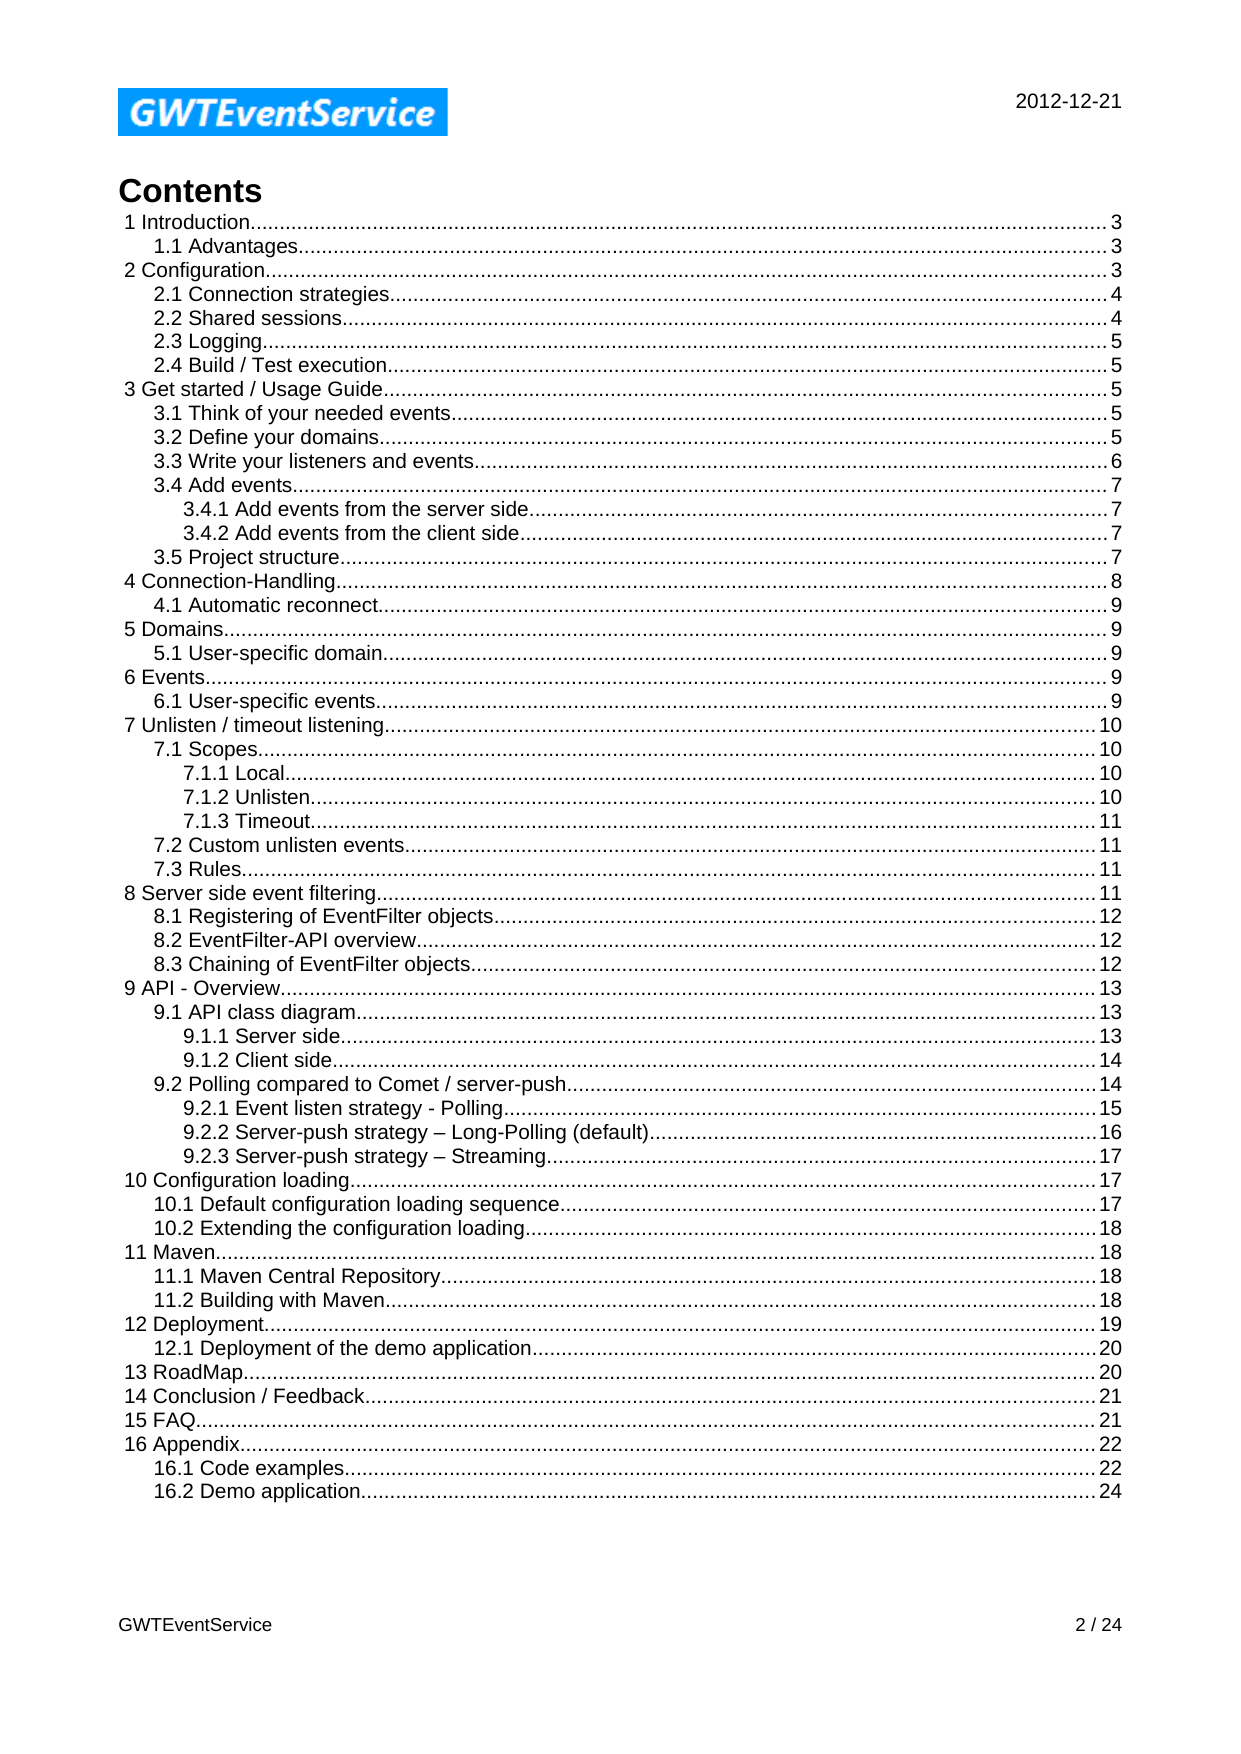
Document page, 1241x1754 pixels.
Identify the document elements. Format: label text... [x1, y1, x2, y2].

text 15 FAQ 21 [118, 1407, 1122, 1431]
subtitle Contents [118, 171, 1122, 209]
text 11 Maven 18 [118, 1240, 1122, 1264]
text 16.1 Code examples 22 [148, 1455, 1122, 1479]
text 10.1 Default configuration loading sequence 17 [148, 1192, 1122, 1216]
text 5.1 User-specific domain 9 [148, 641, 1122, 665]
text 3.4 Add events 7 [148, 473, 1122, 497]
text 9.2.2 Server-push strategy – Long-Polling (default) 16 [177, 1120, 1122, 1144]
text 6.1 User-specific events 9 [148, 689, 1122, 713]
text 9.2.1 Event listen strategy - Polling 15 [177, 1096, 1122, 1120]
text 3.4.2 Add events from the client side 7 [177, 521, 1122, 545]
text 12.1 Deployment of the demo application 20 [148, 1336, 1122, 1359]
text 3.2 Define your domains 5 [148, 425, 1122, 449]
text 13 RoadMap 20 [118, 1359, 1122, 1383]
text 7.2 Custom unlisten events 11 [148, 832, 1122, 856]
text 2 Configuration 3 [118, 257, 1122, 281]
text 8.2 EventFilter-API overview 12 [148, 928, 1122, 952]
text 11.2 Building with Maven 18 [148, 1288, 1122, 1312]
text 10.2 Extending the configuration loading 18 [148, 1216, 1122, 1240]
text 10 Configuration loading 17 [118, 1168, 1122, 1192]
text 3 Get started / Usage Guide 5 [118, 377, 1122, 401]
text 3.5 Project structure 7 [148, 545, 1122, 569]
text 9 API - Overview 13 [118, 976, 1122, 1000]
text 5 Domains 9 [118, 617, 1122, 641]
text 7.1.1 Local 10 [177, 761, 1122, 784]
text 9.1.1 Server side 13 [177, 1024, 1122, 1048]
text 8.1 Registering of EventFilter objects 12 [148, 904, 1122, 928]
text 1 Introduction 3 [118, 209, 1122, 233]
text 7.1.3 Timeout 11 [177, 808, 1122, 832]
picture [118, 88, 448, 136]
text 4.1 Automatic reconnect 9 [148, 593, 1122, 617]
text 8 Server side event filtering 11 [118, 880, 1122, 904]
text 9.2 Polling compared to Comet / server-push 14 [148, 1072, 1122, 1096]
text 7.1 Scopes 10 [148, 737, 1122, 761]
text 4 Connection-Handling 8 [118, 569, 1122, 593]
text 7.1.2 Unlisten 10 [177, 784, 1122, 808]
text 1.1 Advantages 3 [148, 233, 1122, 257]
text 9.2.3 Server-push strategy – Streaming 17 [177, 1144, 1122, 1168]
text 6 Events 9 [118, 665, 1122, 689]
text 8.3 Chaining of EventFilter objects 12 [148, 952, 1122, 976]
text 2.4 Build / Test execution 5 [148, 353, 1122, 377]
text 3.1 Think of your needed events 5 [148, 401, 1122, 425]
text 16 Appendix 22 [118, 1431, 1122, 1455]
text 2.2 Shared sessions 4 [148, 305, 1122, 329]
text 9.1.2 Client side 14 [177, 1048, 1122, 1072]
text 2.1 Connection strategies 4 [148, 281, 1122, 305]
text 11.1 Maven Central Repository 18 [148, 1264, 1122, 1288]
text 2.3 Logging 5 [148, 329, 1122, 353]
text 14 Conclusion / Feedback 21 [118, 1383, 1122, 1407]
text 16.2 Demo application 24 [148, 1479, 1122, 1503]
text 9.1 API class diagram 13 [148, 1000, 1122, 1024]
text 3.4.1 Add events from the server side 7 [177, 497, 1122, 521]
text 3.3 Write your listeners and events 6 [148, 449, 1122, 473]
text 12 Deployment 19 [118, 1312, 1122, 1336]
text 7.3 Rules 11 [148, 856, 1122, 880]
text 7 Unlisten / timeout listening 10 [118, 713, 1122, 737]
